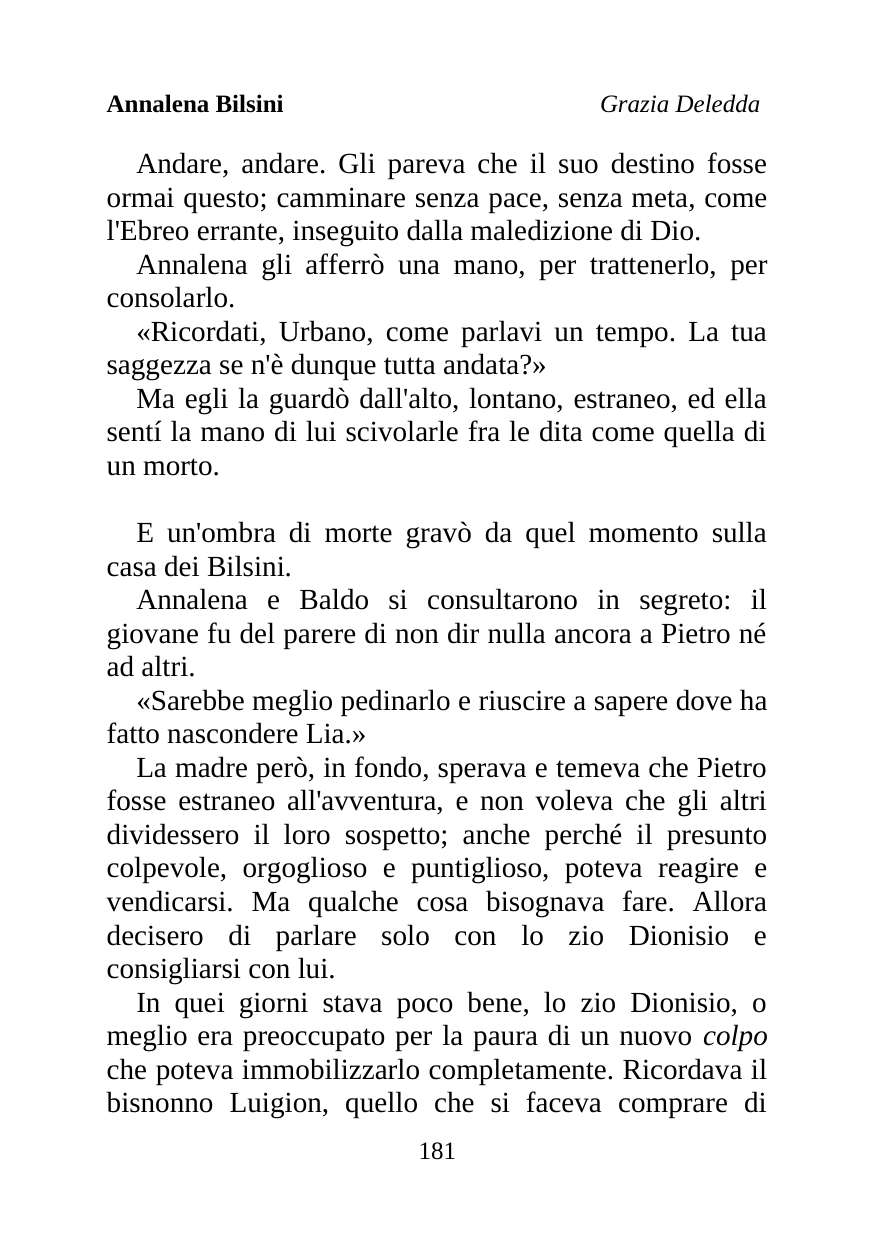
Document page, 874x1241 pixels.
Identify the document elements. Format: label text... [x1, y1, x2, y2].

text Ma egli la guardò dall'alto, lontano, estraneo, ed ella sentí la mano di lui scivolarle fra le dita come quella di un morto. [106, 381, 768, 482]
text Annalena gli afferrò una mano, per trattenerlo, per consolarlo. [106, 247, 768, 314]
text E un'ombra di morte gravò da quel momento sulla casa dei Bilsini. [106, 515, 768, 582]
text Andare, andare. Gli pareva che il suo destino fosse ormai questo; camminare senza pace, senza meta, come l'Ebreo errante, inseguito dalla maledizione di Dio. [106, 146, 768, 247]
text In quei giorni stava poco bene, lo zio Dionisio, o meglio era preoccupato per la paura di un nuovo colpo che poteva immobilizzarlo completamente. Ricordava il bisnonno Luigion, quello che si faceva comprare di [106, 985, 768, 1119]
text «Ricordati, Urbano, come parlavi un tempo. La tua saggezza se n'è dunque tutta andata?» [106, 314, 768, 381]
text Annalena e Baldo si consultarono in segreto: il giovane fu del parere di non dir nulla ancora a Pietro né ad altri. [106, 582, 768, 683]
text La madre però, in fondo, sperava e temeva che Pietro fosse estraneo all'avventura, e non voleva che gli altri dividessero il loro sospetto; anche perché il presunto colpevole, orgoglioso e puntiglioso, poteva reagire e vendicarsi. Ma qualche cosa bisognava fare. Allora decisero di parlare solo con lo zio Dionisio e consigliarsi con lui. [106, 750, 768, 985]
text «Sarebbe meglio pedinarlo e riuscire a sapere dove ha fatto nascondere Lia.» [106, 683, 768, 750]
